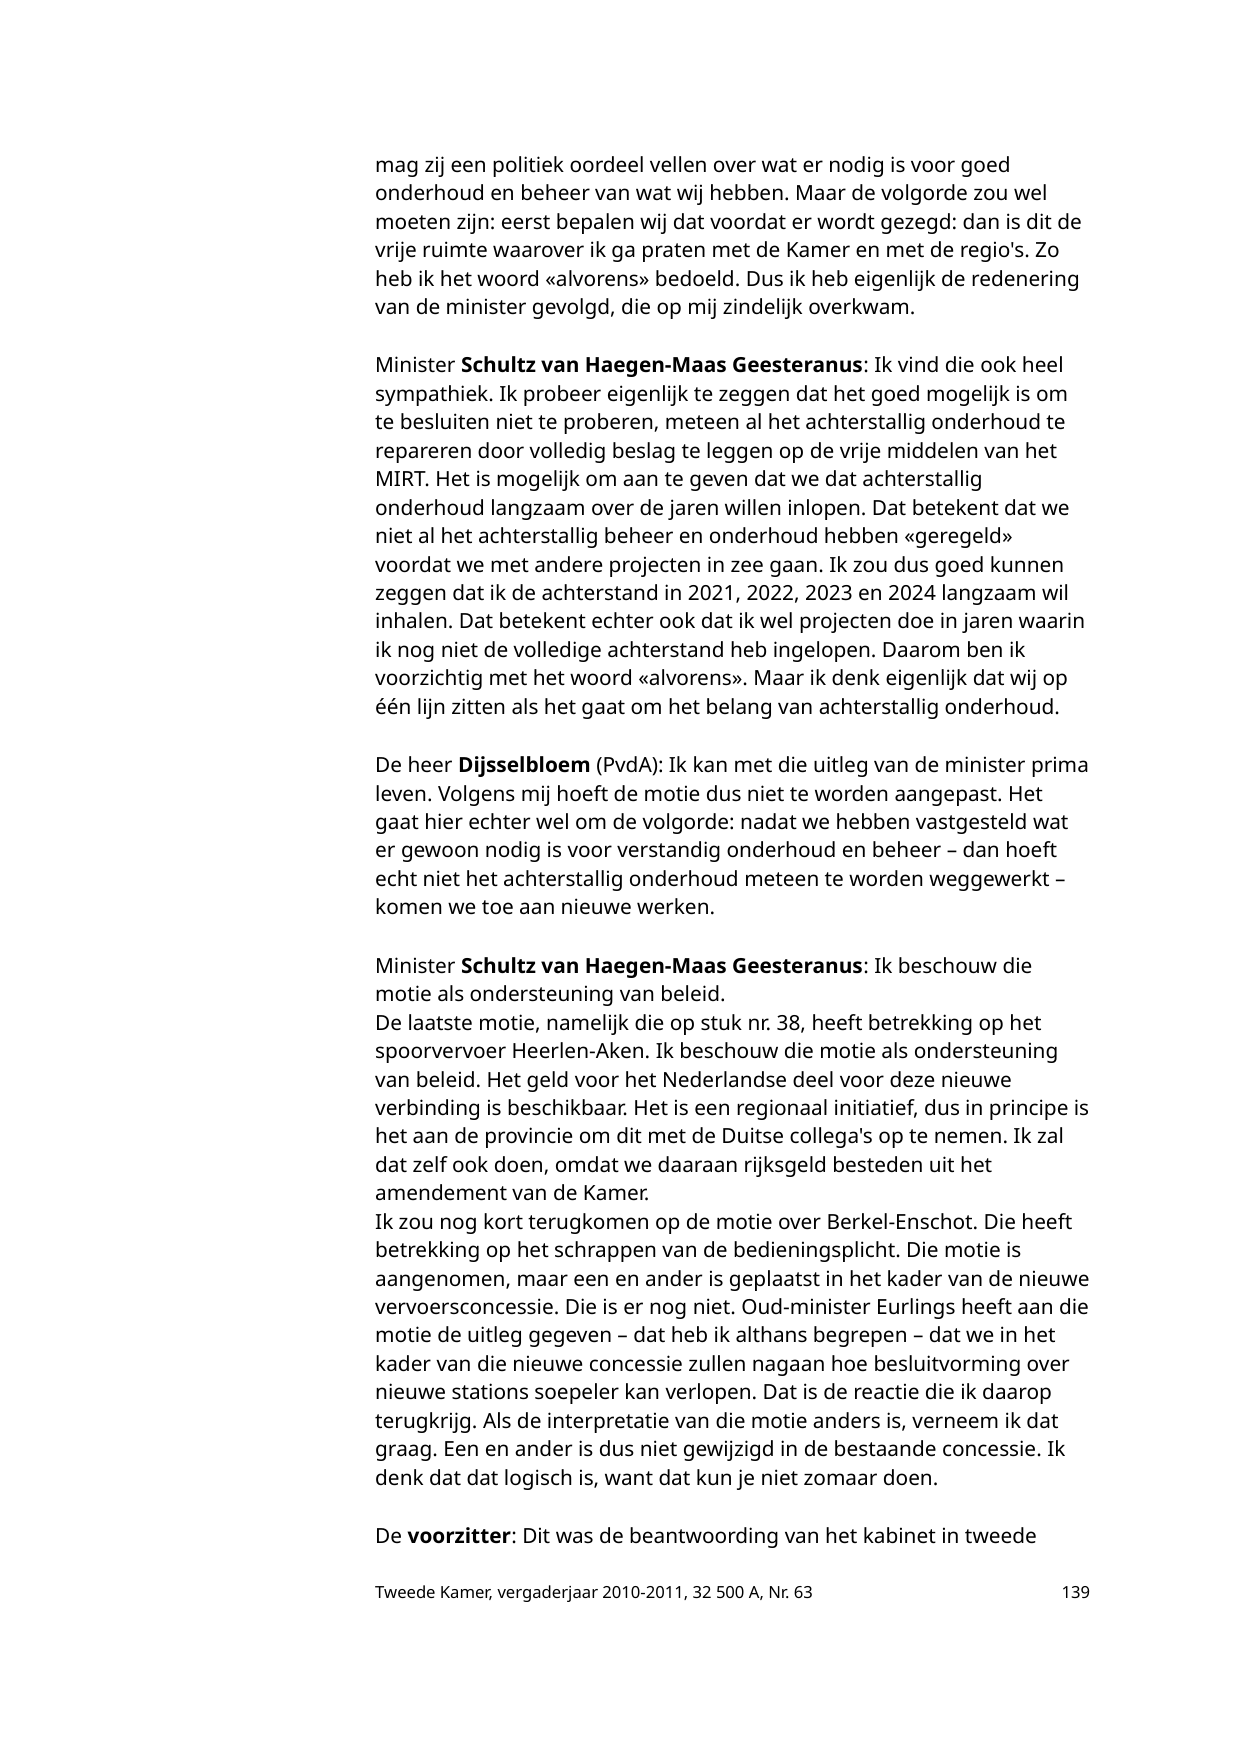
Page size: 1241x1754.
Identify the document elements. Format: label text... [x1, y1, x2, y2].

text De laatste motie, namelijk die op stuk nr. 38, heeft betrekking op het spoorvervoer Heerlen-Aken. Ik beschouw die motie als ondersteuning van beleid. Het geld voor het Nederlandse deel voor deze nieuwe verbinding is beschikbaar. Het is een regionaal initiatief, dus in principe is het aan de provincie om dit met de Duitse collega's op te nemen. Ik zal dat zelf ook doen, omdat we daaraan rijksgeld besteden uit het amendement van de Kamer. [375, 1008, 1090, 1207]
text Minister Schultz van Haegen-Maas Geesteranus: Ik beschouw die motie als ondersteuning van beleid. [375, 951, 1090, 1008]
text De voorzitter: Dit was de beantwoording van het kabinet in tweede [375, 1521, 1090, 1550]
text mag zij een politiek oordeel vellen over wat er nodig is voor goed onderhoud en beheer van wat wij hebben. Maar de volgorde zou wel moeten zijn: eerst bepalen wij dat voordat er wordt gezegd: dan is dit de vrije ruimte waarover ik ga praten met de Kamer en met de regio's. Zo heb ik het woord «alvorens» bedoeld. Dus ik heb eigenlijk de redenering van de minister gevolgd, die op mij zindelijk overkwam. [375, 150, 1090, 321]
text Minister Schultz van Haegen-Maas Geesteranus: Ik vind die ook heel sympathiek. Ik probeer eigenlijk te zeggen dat het goed mogelijk is om te besluiten niet te proberen, meteen al het achterstallig onderhoud te repareren door volledig beslag te leggen op de vrije middelen van het MIRT. Het is mogelijk om aan te geven dat we dat achterstallig onderhoud langzaam over de jaren willen inlopen. Dat betekent dat we niet al het achterstallig beheer en onderhoud hebben «geregeld» voordat we met andere projecten in zee gaan. Ik zou dus goed kunnen zeggen dat ik de achterstand in 2021, 2022, 2023 en 2024 langzaam wil inhalen. Dat betekent echter ook dat ik wel projecten doe in jaren waarin ik nog niet de volledige achterstand heb ingelopen. Daarom ben ik voorzichtig met het woord «alvorens». Maar ik denk eigenlijk dat wij op één lijn zitten als het gaat om het belang van achterstallig onderhoud. [375, 351, 1090, 720]
text De heer Dijsselbloem (PvdA): Ik kan met die uitleg van de minister prima leven. Volgens mij hoeft de motie dus niet te worden aangepast. Het gaat hier echter wel om de volgorde: nadat we hebben vastgesteld wat er gewoon nodig is voor verstandig onderhoud en beheer – dan hoeft echt niet het achterstallig onderhoud meteen te worden weggewerkt – komen we toe aan nieuwe werken. [375, 750, 1090, 921]
text Ik zou nog kort terugkomen op de motie over Berkel-Enschot. Die heeft betrekking op het schrappen van de bedieningsplicht. Die motie is aangenomen, maar een en ander is geplaatst in het kader van de nieuwe vervoersconcessie. Die is er nog niet. Oud-minister Eurlings heeft aan die motie de uitleg gegeven – dat heb ik althans begrepen – dat we in het kader van die nieuwe concessie zullen nagaan hoe besluitvorming over nieuwe stations soepeler kan verlopen. Dat is de reactie die ik daarop terugkrijg. Als de interpretatie van die motie anders is, verneem ik dat graag. Een en ander is dus niet gewijzigd in de bestaande concessie. Ik denk dat dat logisch is, want dat kun je niet zomaar doen. [375, 1207, 1090, 1491]
